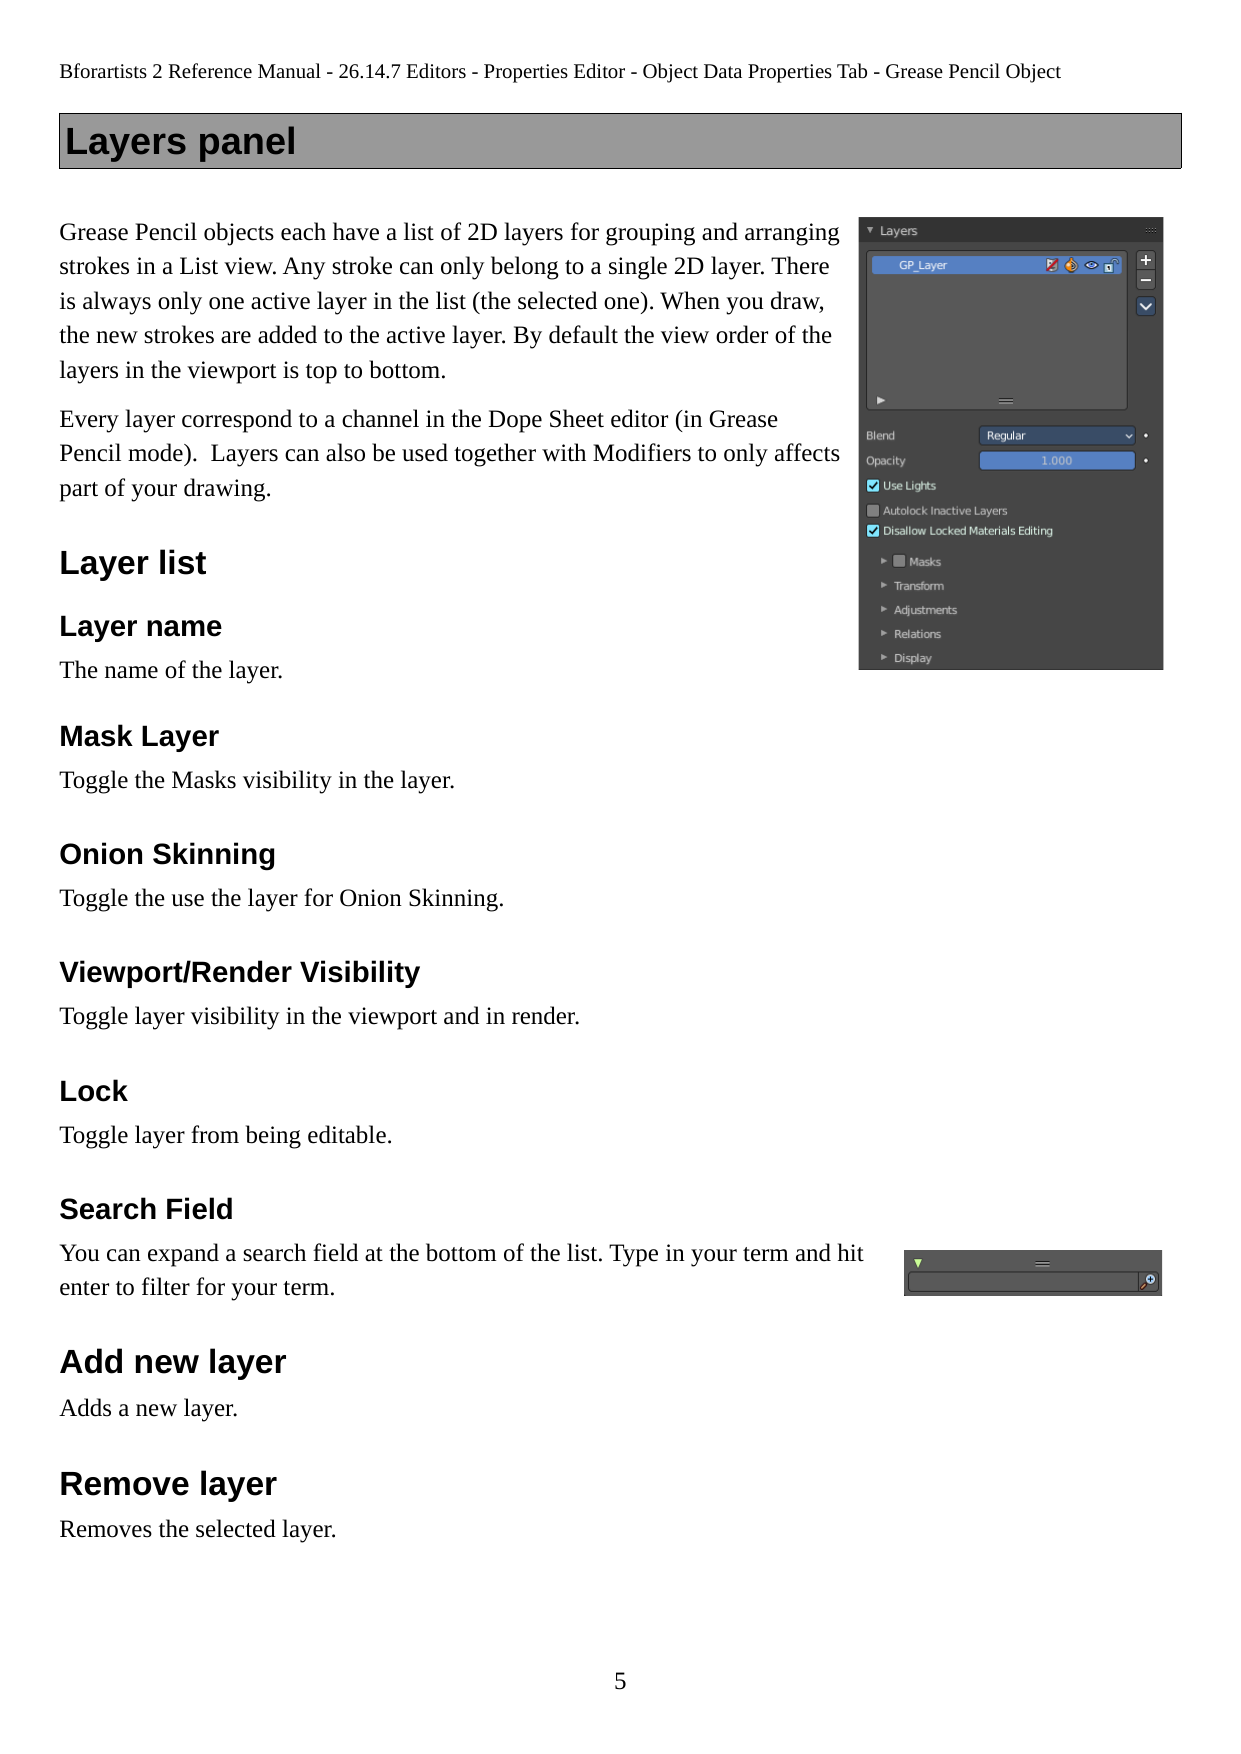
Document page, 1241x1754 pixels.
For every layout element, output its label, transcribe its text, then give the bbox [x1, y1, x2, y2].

text Toggle layer from being editable. [59, 1120, 1181, 1148]
text The name of the layer. [59, 655, 1181, 683]
text Every layer correspond to a channel in the Dope Sheet editor (in Grease Pencil mode). Layers can also be used together with Modifiers to only affects part of your drawing. [59, 404, 858, 502]
subtitle [1164, 608, 1181, 642]
subtitle Lock [59, 1073, 1181, 1107]
subtitle Remove layer [59, 1463, 1181, 1502]
picture [858, 217, 1164, 670]
text Toggle layer visibility in the viewport and in render. [59, 1001, 1181, 1030]
text Toggle the use the layer for Onion Skinning. [59, 883, 1181, 912]
subtitle Mask Layer [59, 718, 1181, 752]
text You can expand a search field at the bottom of the list. Type in your term and hit enter to filter for your term. [59, 1238, 1181, 1301]
picture [904, 1250, 1163, 1296]
subtitle Add new layer [59, 1342, 1181, 1381]
subtitle Layer list [59, 543, 858, 581]
subtitle Onion Skinning [59, 837, 1181, 871]
text Removes the selected layer. [59, 1514, 1181, 1543]
text Grease Pencil objects each have a list of 2D layers for grouping and arranging strokes in a List view. Any stroke can only belong to a single 2D layer. There is always only one active layer in the list (the selected one). When you draw, the new strokes are added to the active layer. By default the view order of the layers in the viewport is top to bottom. [59, 217, 858, 384]
table_header Layers panel [60, 114, 1181, 168]
subtitle Search Field [59, 1192, 1181, 1226]
subtitle Viewport/Render Visibility [59, 955, 1181, 989]
subtitle Layer name [59, 608, 858, 642]
text Toggle the Masks visibility in the layer. [59, 765, 1181, 793]
text Adds a new layer. [59, 1393, 1181, 1422]
subtitle [1164, 543, 1181, 581]
